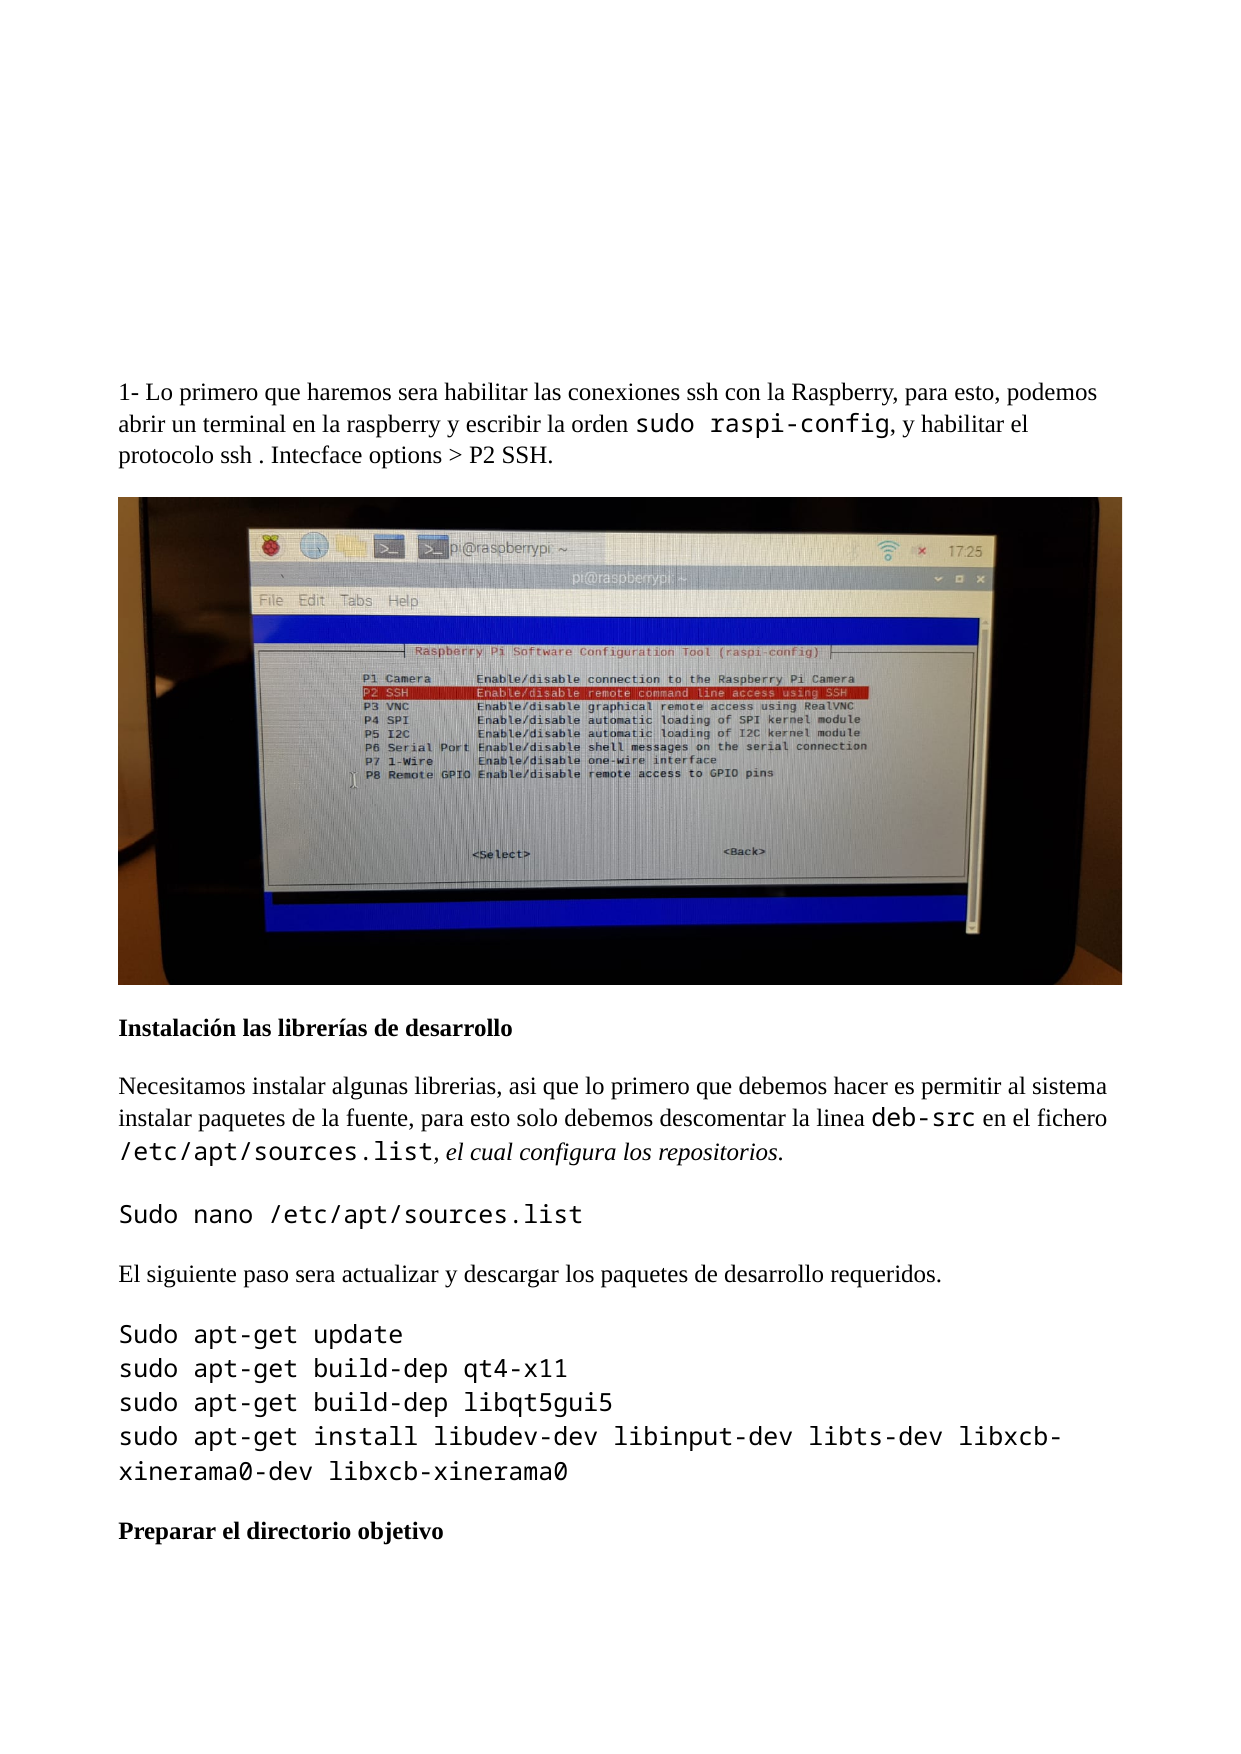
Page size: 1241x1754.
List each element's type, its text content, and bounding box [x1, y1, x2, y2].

text 1- Lo primero que haremos sera habilitar las conexiones ssh con la Raspberry, para esto, podemos abrir un terminal en la raspberry y escribir la orden sudo raspi-config, y habilitar el protocolo ssh . Intecface options > P2 SSH. [118, 377, 1122, 468]
text Necesitamos instalar algunas librerias, asi que lo primero que debemos hacer es permitir al sistema instalar paquetes de la fuente, para esto solo debemos descomentar la linea deb-src en el fichero /etc/apt/sources.list, el cual configura los repositorios. [118, 1071, 1122, 1168]
text Sudo nano /etc/apt/sources.list [118, 1197, 1122, 1231]
text Preparar el directorio objetivo [118, 1516, 1122, 1545]
text Sudo apt-get update [118, 1317, 1122, 1351]
text sudo apt-get build-dep libqt5gui5 [118, 1385, 1122, 1419]
picture [118, 497, 1123, 985]
text sudo apt-get build-dep qt4-x11 [118, 1351, 1122, 1385]
text Instalación las librerías de desarrollo [118, 1013, 1122, 1042]
text sudo apt-get install libudev-dev libinput-dev libts-dev libxcb-xinerama0-dev libxcb-xinerama0 [118, 1419, 1122, 1487]
text El siguiente paso sera actualizar y descargar los paquetes de desarrollo requeridos. [118, 1259, 1122, 1288]
